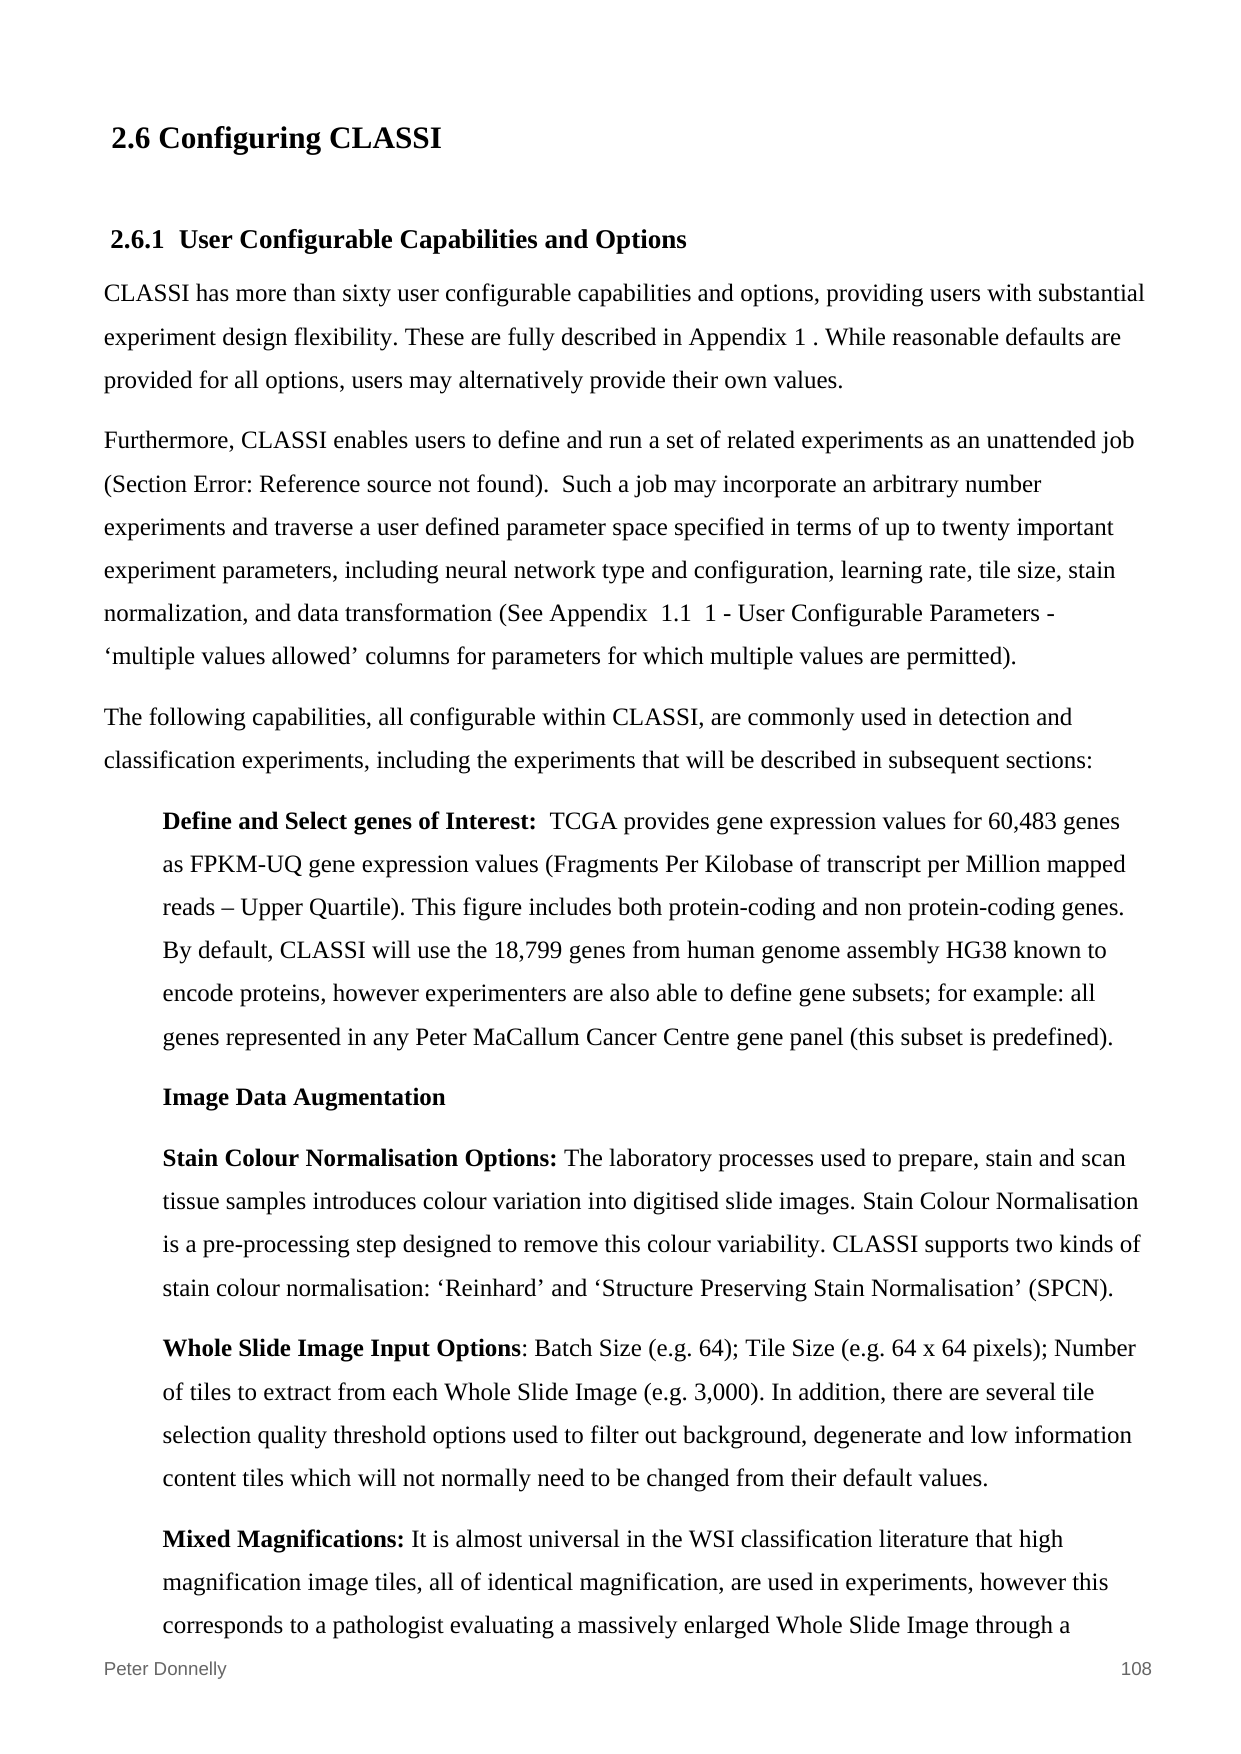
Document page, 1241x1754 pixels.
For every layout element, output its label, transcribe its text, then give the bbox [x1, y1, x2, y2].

text CLASSI has more than sixty user configurable capabilities and options, providing users with substantial experiment design flexibility. These are fully described in Appendix 1. While reasonable defaults are provided for all options, users may alternatively provide their own values. [103, 278, 1146, 393]
text Whole Slide Image Input Options: Batch Size (e.g. 64); Tile Size (e.g. 64 x 64 pixels); Number of tiles to extract from each Whole Slide Image (e.g. 3,000). In addition, there are several tile selection quality threshold options used to filter out background, degenerate and low information content tiles which will not normally need to be changed from their default values. [162, 1333, 1146, 1492]
text Image Data Augmentation [162, 1082, 1146, 1111]
text Mixed Magnifications: It is almost universal in the WSI classification literature that high magnification image tiles, all of identical magnification, are used in experiments, however this corresponds to a pathologist evaluating a massively enlarged Whole Slide Image through a [162, 1524, 1146, 1639]
subtitle Configuring CLASSI [103, 120, 1146, 156]
text Furthermore, CLASSI enables users to define and run a set of related experiments as an unattended job (Section Error: Reference source not found). Such a job may incorporate an arbitrary number experiments and traverse a user defined parameter space specified in terms of up to twenty important experiment parameters, including neural network type and configuration, learning rate, tile size, stain normalization, and data transformation (See Appendix 1.1 1 - User Configurable Parameters - ‘multiple values allowed’ columns for parameters for which multiple values are permitted). [103, 426, 1146, 670]
text Define and Select genes of Interest: TCGA provides gene expression values for 60,483 genes as FPKM-UQ gene expression values (Fragments Per Kilobase of transcript per Million mapped reads – Upper Quartile). This figure includes both protein-coding and non protein-coding genes. By default, CLASSI will use the 18,799 genes from human genome assembly HG38 known to encode proteins, however experimenters are also able to define gene subsets; for example: all genes represented in any Peter MaCallum Cancer Centre gene panel (this subset is predefined). [162, 806, 1146, 1050]
text Stain Colour Normalisation Options: The laboratory processes used to prepare, stain and scan tissue samples introduces colour variation into digitised slide images. Stain Colour Normalisation is a pre-processing step designed to remove this colour variability. CLASSI supports two kinds of stain colour normalisation: ‘Reinhard’ and ‘Structure Preserving Stain Normalisation’ (SPCN). [162, 1143, 1146, 1301]
text The following capabilities, all configurable within CLASSI, are commonly used in detection and classification experiments, including the experiments that will be described in subsequent sections: [103, 702, 1146, 774]
subtitle User Configurable Capabilities and Options [103, 224, 1146, 255]
